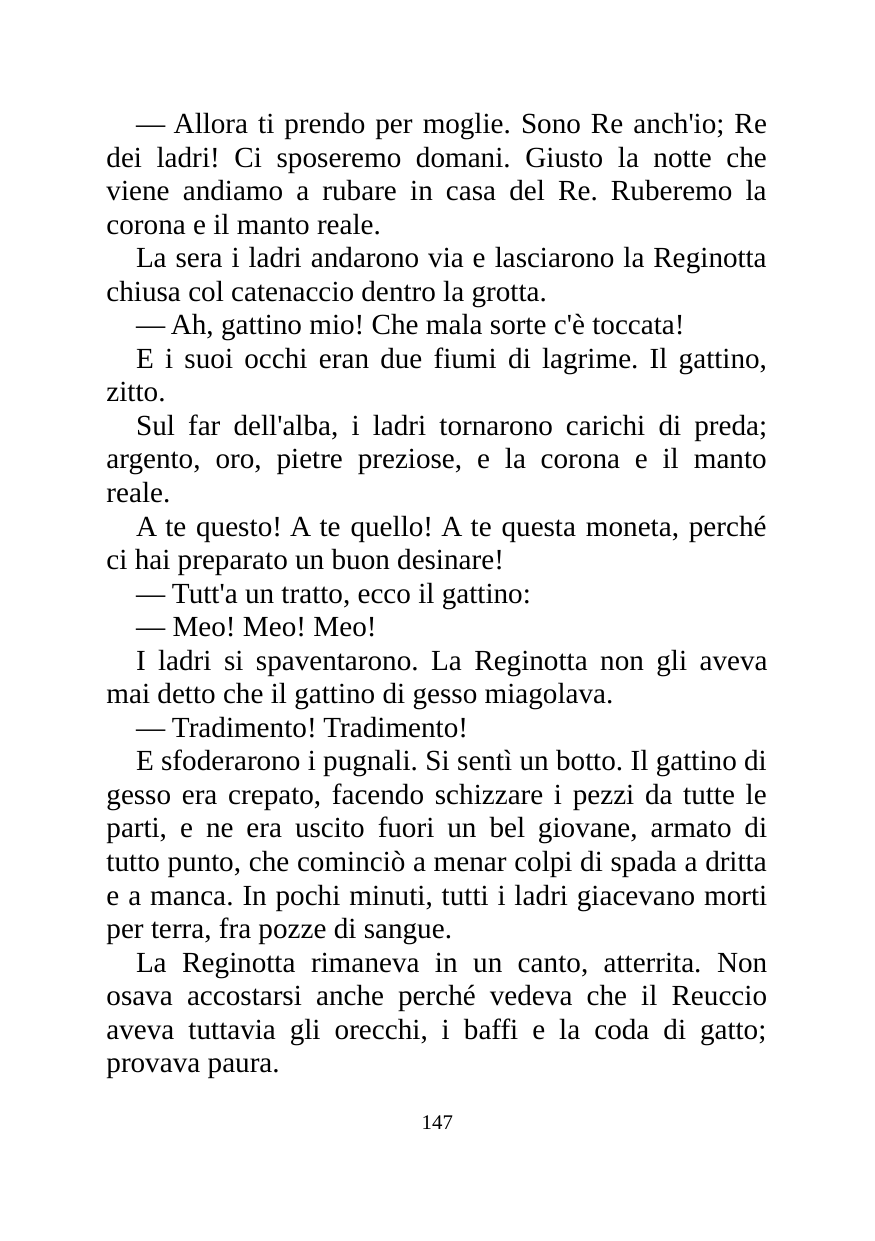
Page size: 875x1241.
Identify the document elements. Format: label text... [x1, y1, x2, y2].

text — Meo! Meo! Meo! [106, 609, 768, 643]
text — Ah, gattino mio! Che mala sorte c'è toccata! [106, 307, 768, 341]
text La sera i ladri andarono via e lasciarono la Reginotta chiusa col catenaccio dentro la grotta. [106, 240, 768, 307]
text E sfoderarono i pugnali. Si sentì un botto. Il gattino di gesso era crepato, facendo schizzare i pezzi da tutte le parti, e ne era uscito fuori un bel giovane, armato di tutto punto, che cominciò a menar colpi di spada a dritta e a manca. In pochi minuti, tutti i ladri giacevano morti per terra, fra pozze di sangue. [106, 743, 768, 945]
text — Allora ti prendo per moglie. Sono Re anch'io; Re dei ladri! Ci sposeremo domani. Giusto la notte che viene andiamo a rubare in casa del Re. Ruberemo la corona e il manto reale. [106, 106, 768, 240]
text La Reginotta rimaneva in un canto, atterrita. Non osava accostarsi anche perché vedeva che il Reuccio aveva tuttavia gli orecchi, i baffi e la coda di gatto; provava paura. [106, 945, 768, 1079]
text A te questo! A te quello! A te questa moneta, perché ci hai preparato un buon desinare! [106, 509, 768, 576]
text Sul far dell'alba, i ladri tornarono carichi di preda; argento, oro, pietre preziose, e la corona e il manto reale. [106, 408, 768, 509]
text E i suoi occhi eran due fiumi di lagrime. Il gattino, zitto. [106, 341, 768, 408]
text — Tutt'a un tratto, ecco il gattino: [106, 576, 768, 609]
text I ladri si spaventarono. La Reginotta non gli aveva mai detto che il gattino di gesso miagolava. [106, 643, 768, 710]
text — Tradimento! Tradimento! [106, 710, 768, 743]
